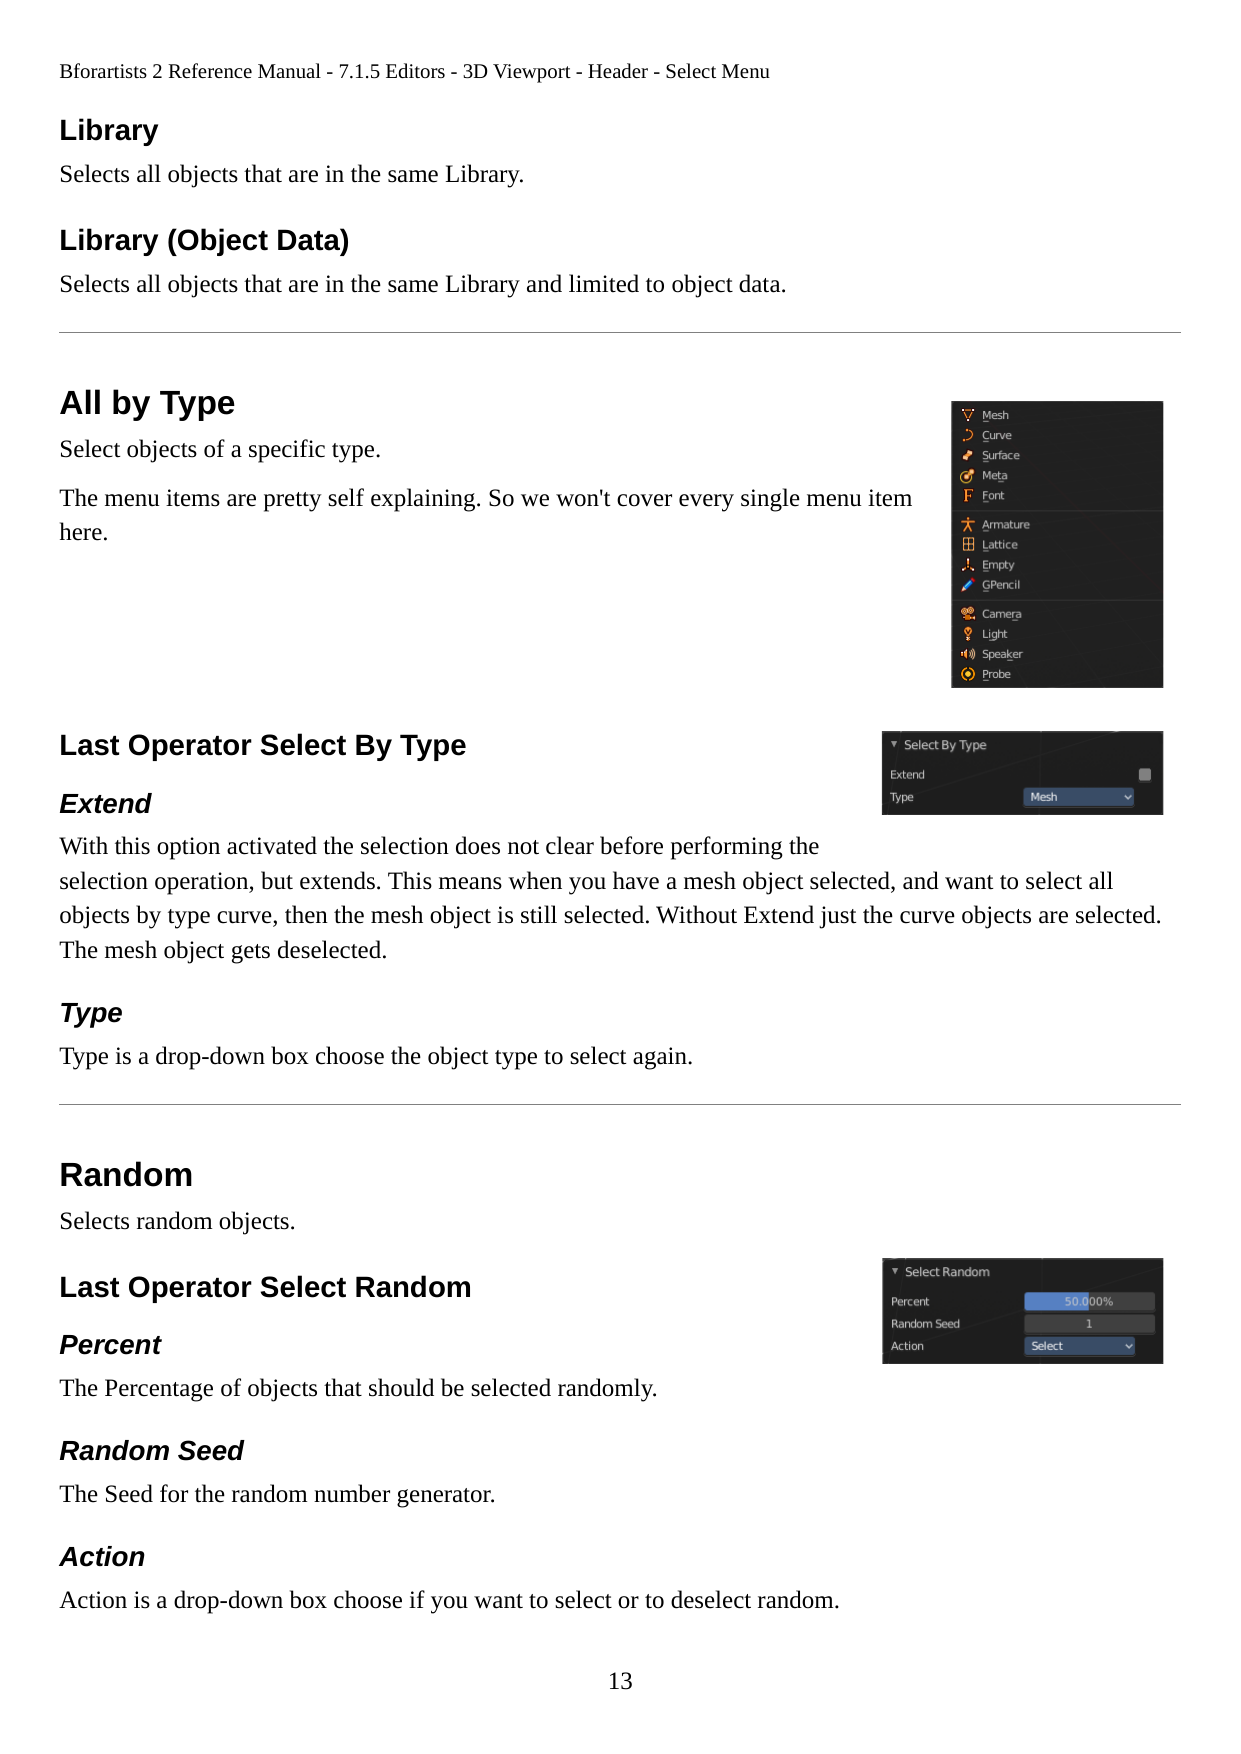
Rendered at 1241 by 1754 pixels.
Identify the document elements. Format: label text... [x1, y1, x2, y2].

subtitle Library [59, 113, 1181, 146]
text Select objects of a specific type. [59, 434, 951, 463]
picture [881, 731, 1164, 815]
subtitle Extend [59, 787, 1181, 819]
text The Seed for the random number generator. [59, 1479, 1181, 1507]
subtitle [1164, 1270, 1181, 1303]
text Selects all objects that are in the same Library and limited to object data. [59, 269, 1181, 297]
subtitle Type [59, 996, 1181, 1028]
picture [951, 401, 1164, 688]
text Action is a drop-down box choose if you want to select or to deselect random. [59, 1585, 1181, 1613]
subtitle All by Type [59, 383, 1181, 421]
text The menu items are pretty self explaining. So we won't cover every single menu item here. [59, 483, 951, 546]
subtitle Random Seed [59, 1434, 1181, 1466]
subtitle Last Operator Select By Type [59, 728, 1181, 762]
text Type is a drop-down box choose the object type to select again. [59, 1041, 1181, 1069]
subtitle Random [59, 1155, 1181, 1193]
subtitle Action [59, 1540, 1181, 1572]
text Selects random objects. [59, 1206, 1181, 1235]
subtitle Last Operator Select Random [59, 1270, 882, 1303]
text The Percentage of objects that should be selected randomly. [59, 1373, 1181, 1402]
subtitle Library (Object Data) [59, 222, 1181, 256]
subtitle [1164, 1328, 1181, 1360]
picture [882, 1258, 1164, 1364]
subtitle Percent [59, 1328, 882, 1360]
text Selects all objects that are in the same Library. [59, 159, 1181, 188]
text With this option activated the selection does not clear before performing the selection operation, but extends. This means when you have a mesh object selected, and want to select all objects by type curve, then the mesh object is still selected. Without Extend just the curve objects are selected. The mesh object gets deselected. [59, 831, 1181, 964]
